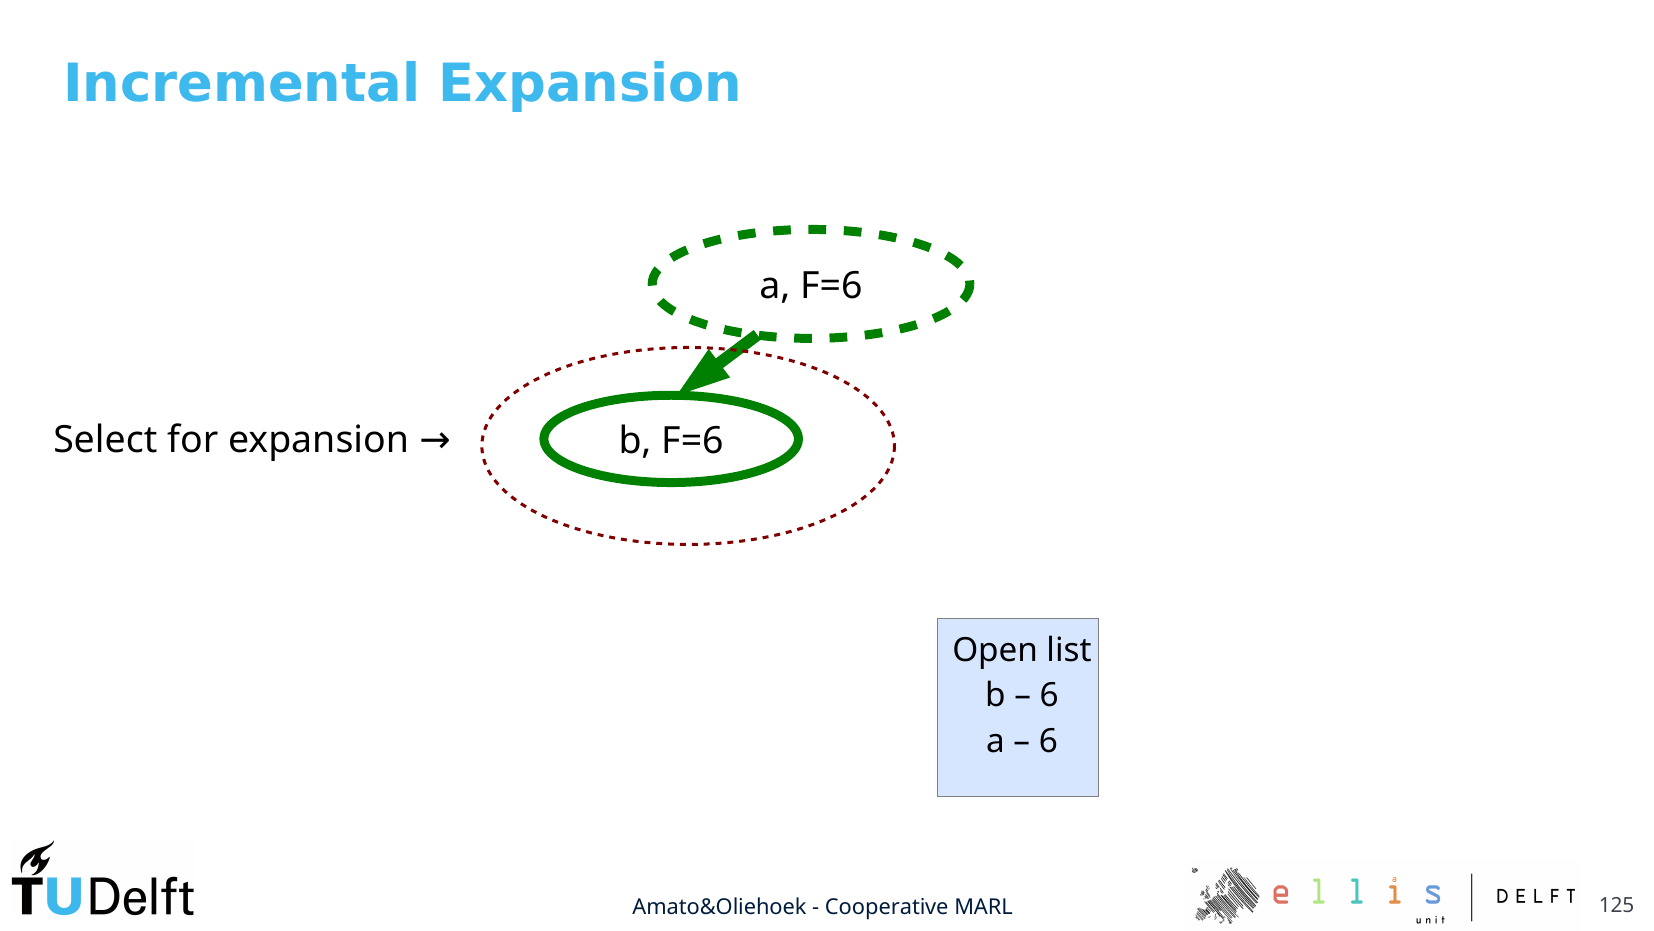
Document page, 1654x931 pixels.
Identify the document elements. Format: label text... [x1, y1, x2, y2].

text_box b, F=6 [543, 395, 799, 483]
picture [11, 840, 195, 917]
text_box Open list b – 6 a – 6 [937, 618, 1099, 797]
picture [1186, 860, 1580, 931]
text_box Select for expansion → [31, 408, 482, 468]
text_box a, F=6 [652, 229, 970, 339]
title Incremental Expansion [63, 12, 1571, 112]
